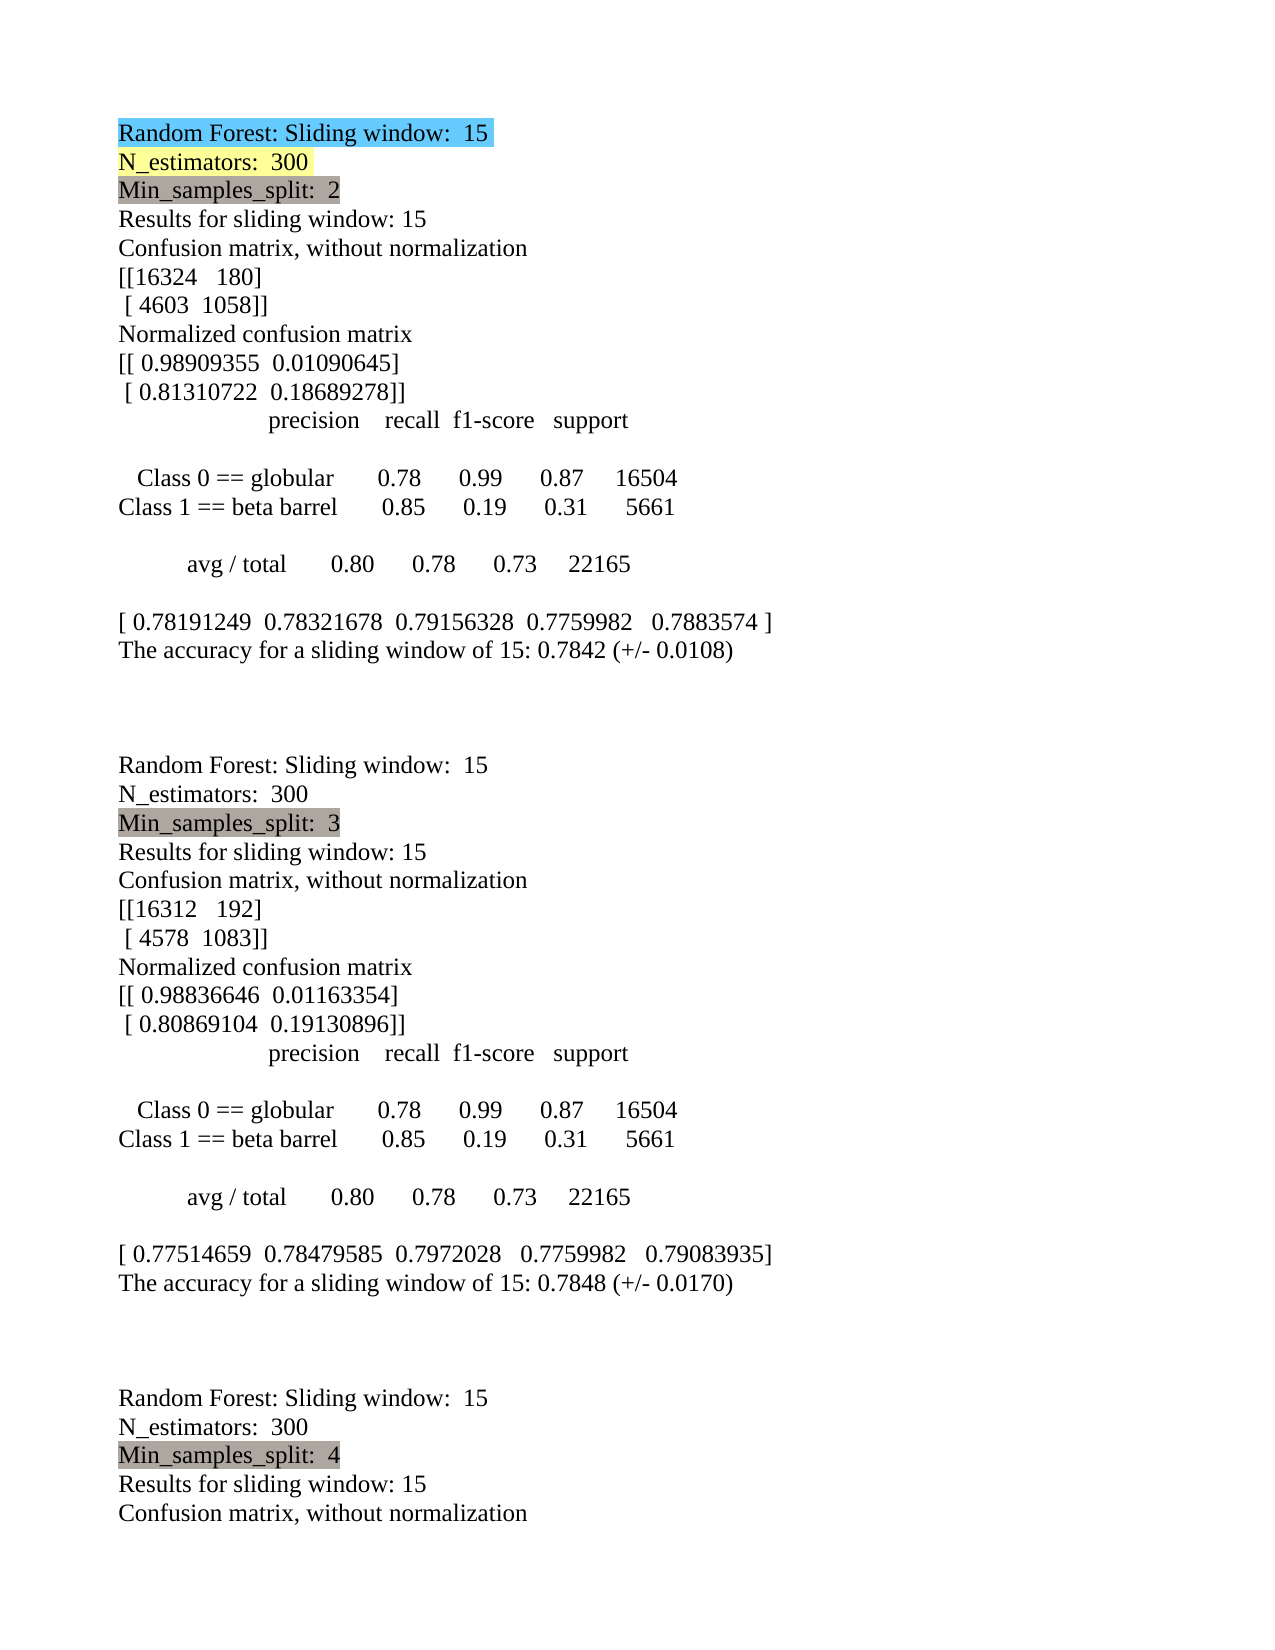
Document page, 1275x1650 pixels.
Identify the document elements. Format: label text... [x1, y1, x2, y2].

text [ 0.78191249 0.78321678 0.79156328 0.7759982 0.7883574 ] [118, 607, 1157, 636]
text Min_samples_split: 3 [118, 808, 1157, 837]
text avg / total 0.80 0.78 0.73 22165 [118, 1182, 1157, 1211]
text precision recall f1-score support [118, 406, 1157, 434]
text N_estimators: 300 [118, 779, 1157, 808]
text [ 4603 1058]] [118, 291, 1157, 319]
text Confusion matrix, without normalization [118, 866, 1157, 894]
text Class 0 == globular 0.78 0.99 0.87 16504 [118, 463, 1157, 492]
text Confusion matrix, without normalization [118, 1498, 1157, 1527]
text [ 0.77514659 0.78479585 0.7972028 0.7759982 0.79083935] [118, 1239, 1157, 1268]
text [[16324 180] [118, 262, 1157, 291]
text The accuracy for a sliding window of 15: 0.7842 (+/- 0.0108) [118, 636, 1157, 664]
text [ 4578 1083]] [118, 923, 1157, 952]
text Random Forest: Sliding window: 15 [118, 1383, 1157, 1412]
text [ 0.81310722 0.18689278]] [118, 377, 1157, 406]
text precision recall f1-score support [118, 1038, 1157, 1067]
text Normalized confusion matrix [118, 952, 1157, 981]
text [[ 0.98909355 0.01090645] [118, 348, 1157, 377]
text The accuracy for a sliding window of 15: 0.7848 (+/- 0.0170) [118, 1268, 1157, 1297]
text [[16312 192] [118, 894, 1157, 923]
text Results for sliding window: 15 [118, 1469, 1157, 1498]
text Class 1 == beta barrel 0.85 0.19 0.31 5661 [118, 1124, 1157, 1153]
text Class 1 == beta barrel 0.85 0.19 0.31 5661 [118, 492, 1157, 521]
text N_estimators: 300 [118, 147, 1157, 176]
text Min_samples_split: 4 [118, 1441, 1157, 1469]
text N_estimators: 300 [118, 1412, 1157, 1441]
text Random Forest: Sliding window: 15 [118, 118, 1157, 147]
text Results for sliding window: 15 [118, 204, 1157, 233]
text Normalized confusion matrix [118, 319, 1157, 348]
text Class 0 == globular 0.78 0.99 0.87 16504 [118, 1096, 1157, 1124]
text [[ 0.98836646 0.01163354] [118, 981, 1157, 1009]
text Min_samples_split: 2 [118, 176, 1157, 204]
text Confusion matrix, without normalization [118, 233, 1157, 262]
text [ 0.80869104 0.19130896]] [118, 1009, 1157, 1038]
text avg / total 0.80 0.78 0.73 22165 [118, 549, 1157, 578]
text Random Forest: Sliding window: 15 [118, 751, 1157, 779]
text Results for sliding window: 15 [118, 837, 1157, 866]
